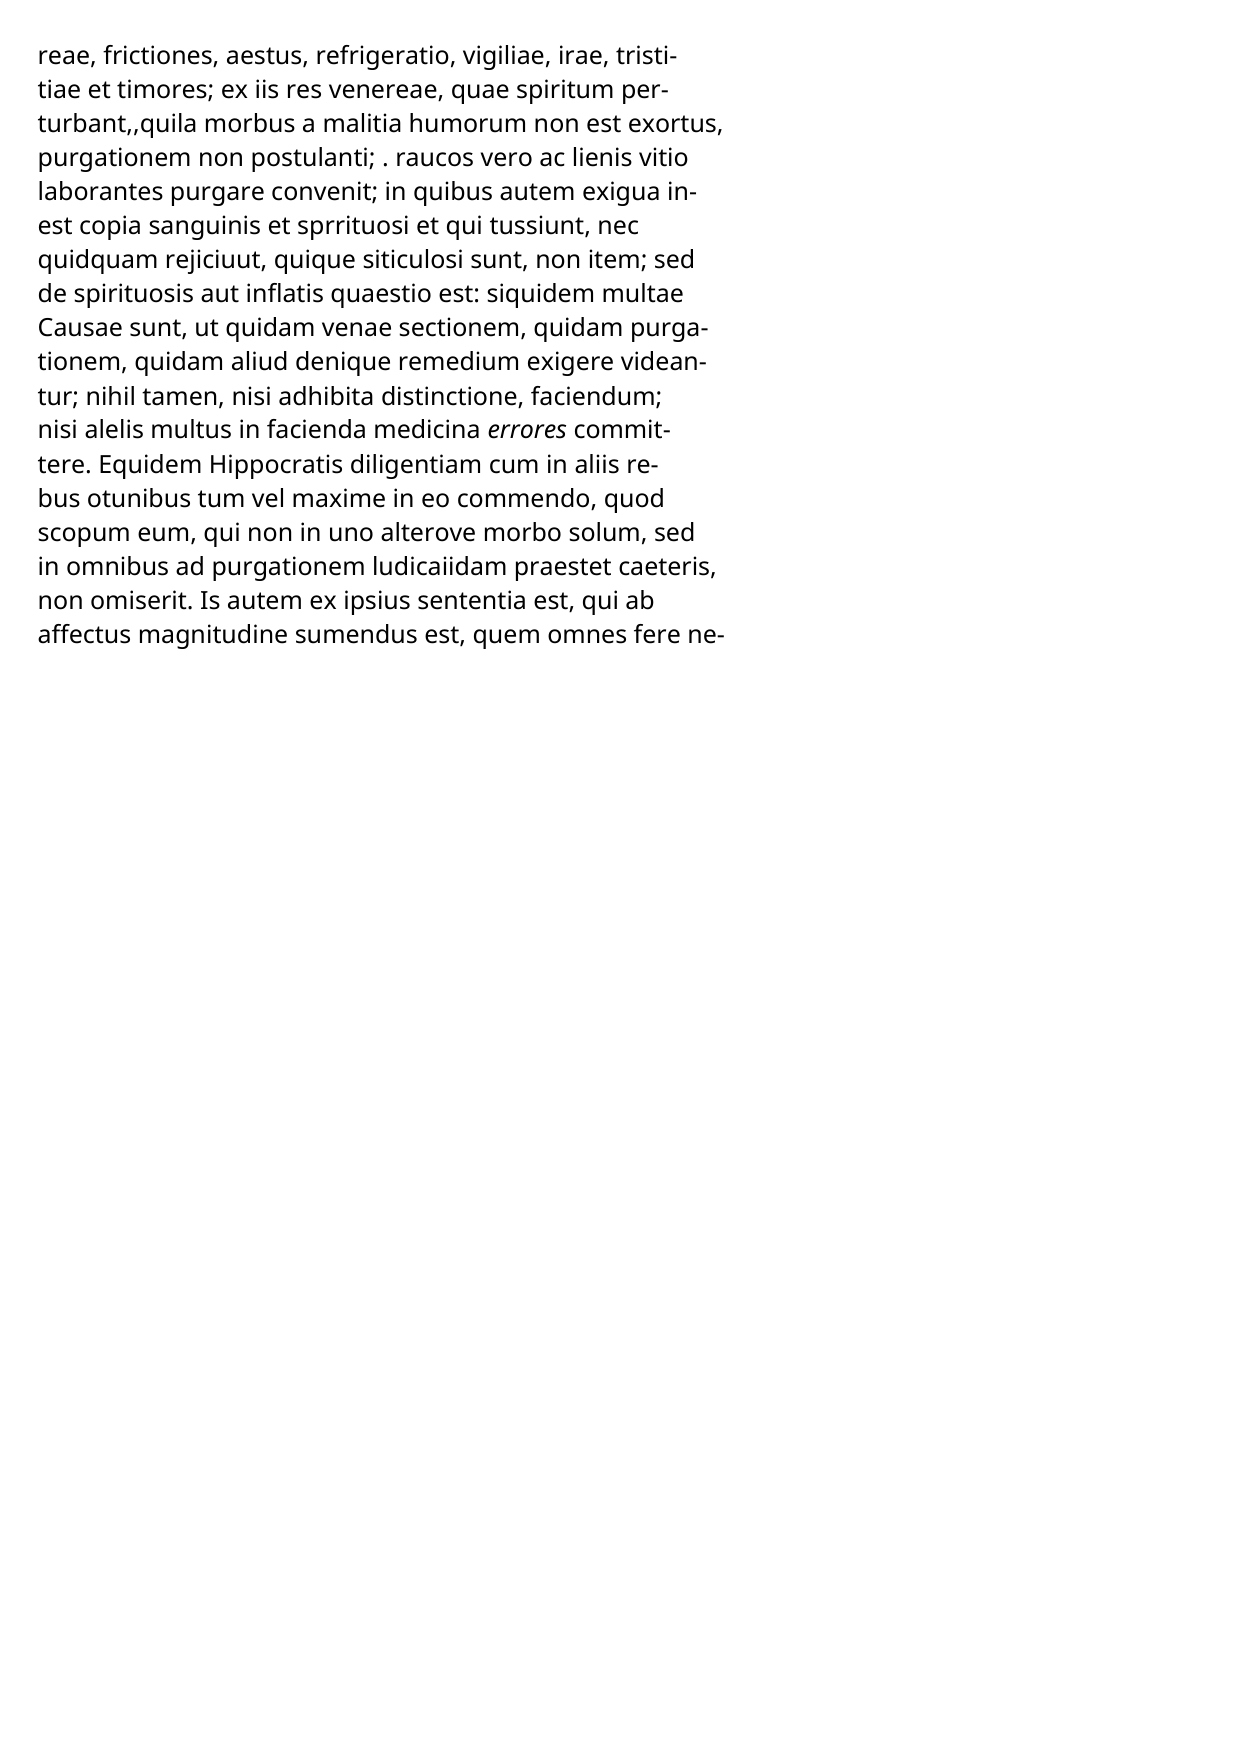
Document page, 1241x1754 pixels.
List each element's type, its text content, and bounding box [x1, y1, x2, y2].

text reae, frictiones, aestus, refrigeratio, vigiliae, irae, tristi- tiae et timores; ex iis res venereae, quae spiritum per- turbant,,quila morbus a malitia humorum non est exortus, purgationem non postulanti; . raucos vero ac lienis vitio laborantes purgare convenit; in quibus autem exigua in- est copia sanguinis et sprrituosi et qui tussiunt, nec quidquam rejiciuut, quique siticulosi sunt, non item; sed de spirituosis aut inflatis quaestio est: siquidem multae Causae sunt, ut quidam venae sectionem, quidam purga- tionem, quidam aliud denique remedium exigere videan- tur; nihil tamen, nisi adhibita distinctione, faciendum; nisi alelis multus in facienda medicina errores commit- tere. Equidem Hippocratis diligentiam cum in aliis re- bus otunibus tum vel maxime in eo commendo, quod scopum eum, qui non in uno alterove morbo solum, sed in omnibus ad purgationem ludicaiidam praestet caeteris, non omiserit. Is autem ex ipsius sententia est, qui ab affectus magnitudine sumendus est, quem omnes fere ne- [37, 37, 1203, 651]
